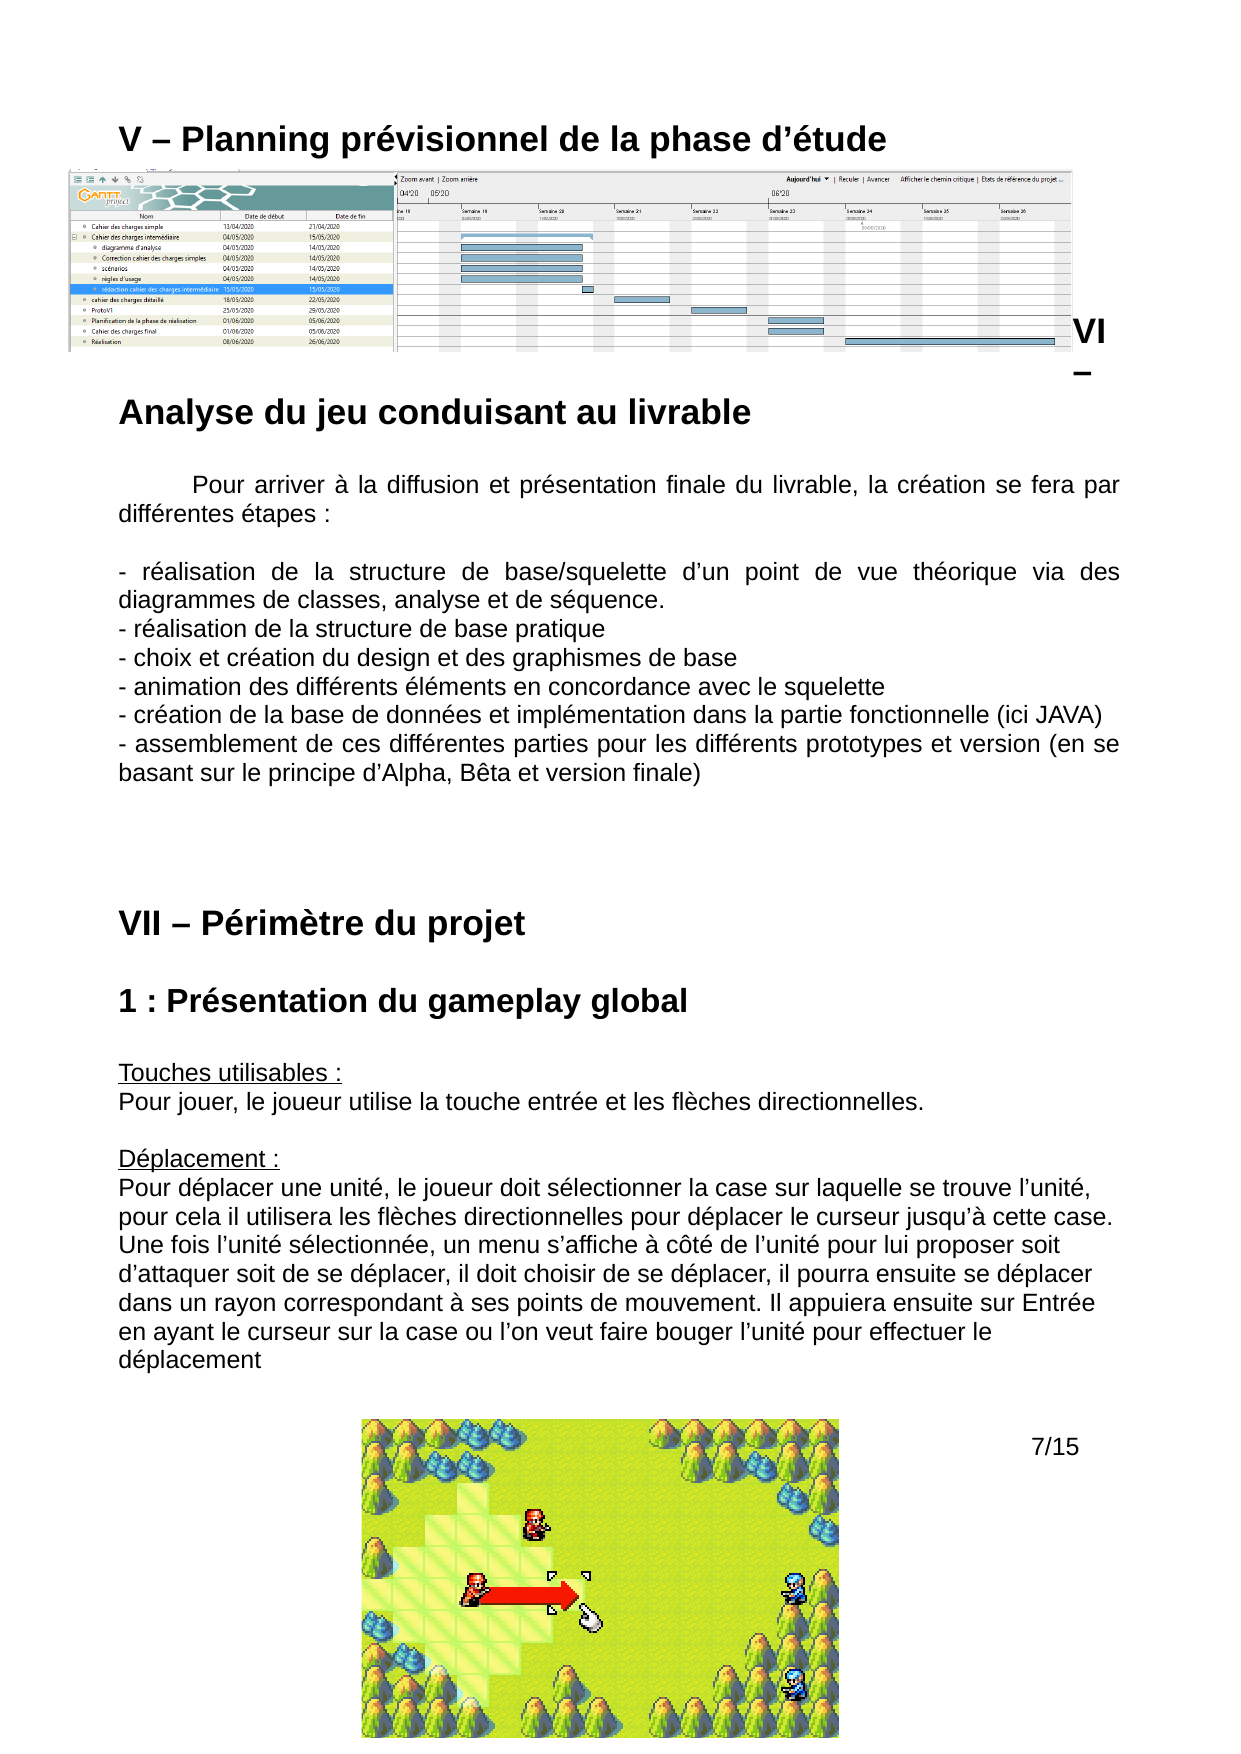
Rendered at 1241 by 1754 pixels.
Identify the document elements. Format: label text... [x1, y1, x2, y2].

text 7/15 [839, 1432, 1122, 1461]
text VI – Analyse du jeu conduisant au livrable [118, 310, 1122, 432]
text - assemblement de ces différentes parties pour les différents prototypes et version (en se basant sur le principe d’Alpha, Bêta et version finale) [118, 729, 1122, 787]
text - création de la base de données et implémentation dans la partie fonctionnelle (ici JAVA) [118, 700, 1122, 729]
text 1 : Présentation du gameplay global [118, 981, 1122, 1019]
text VII – Périmètre du projet [118, 902, 1122, 943]
text V – Planning prévisionnel de la phase d’étude [118, 118, 1122, 159]
text - choix et création du design et des graphismes de base [118, 643, 1122, 672]
text Pour arriver à la diffusion et présentation finale du livrable, la création se fera par différentes étapes : [118, 470, 1122, 528]
text Pour jouer, le joueur utilise la touche entrée et les flèches directionnelles. [118, 1087, 1122, 1116]
text - animation des différents éléments en concordance avec le squelette [118, 672, 1122, 700]
text [118, 1432, 361, 1461]
text Déplacement : [118, 1144, 1122, 1173]
text - réalisation de la structure de base/squelette d’un point de vue théorique via des diagrammes de classes, analyse et de séquence. [118, 557, 1122, 614]
text Touches utilisables : [118, 1058, 1122, 1087]
text Pour déplacer une unité, le joueur doit sélectionner la case sur laquelle se trouve l’unité, pour cela il utilisera les flèches directionnelles pour déplacer le curseur jusqu’à cette case. Une fois l’unité sélectionnée, un menu s’affiche à côté de l’unité pour lui proposer soit d’attaquer soit de se déplacer, il doit choisir de se déplacer, il pourra ensuite se déplacer dans un rayon correspondant à ses points de mouvement. Il appuiera ensuite sur Entrée en ayant le curseur sur la case ou l’on veut faire bouger l’unité pour effectuer le déplacement [118, 1173, 1122, 1374]
text - réalisation de la structure de base pratique [118, 614, 1122, 643]
